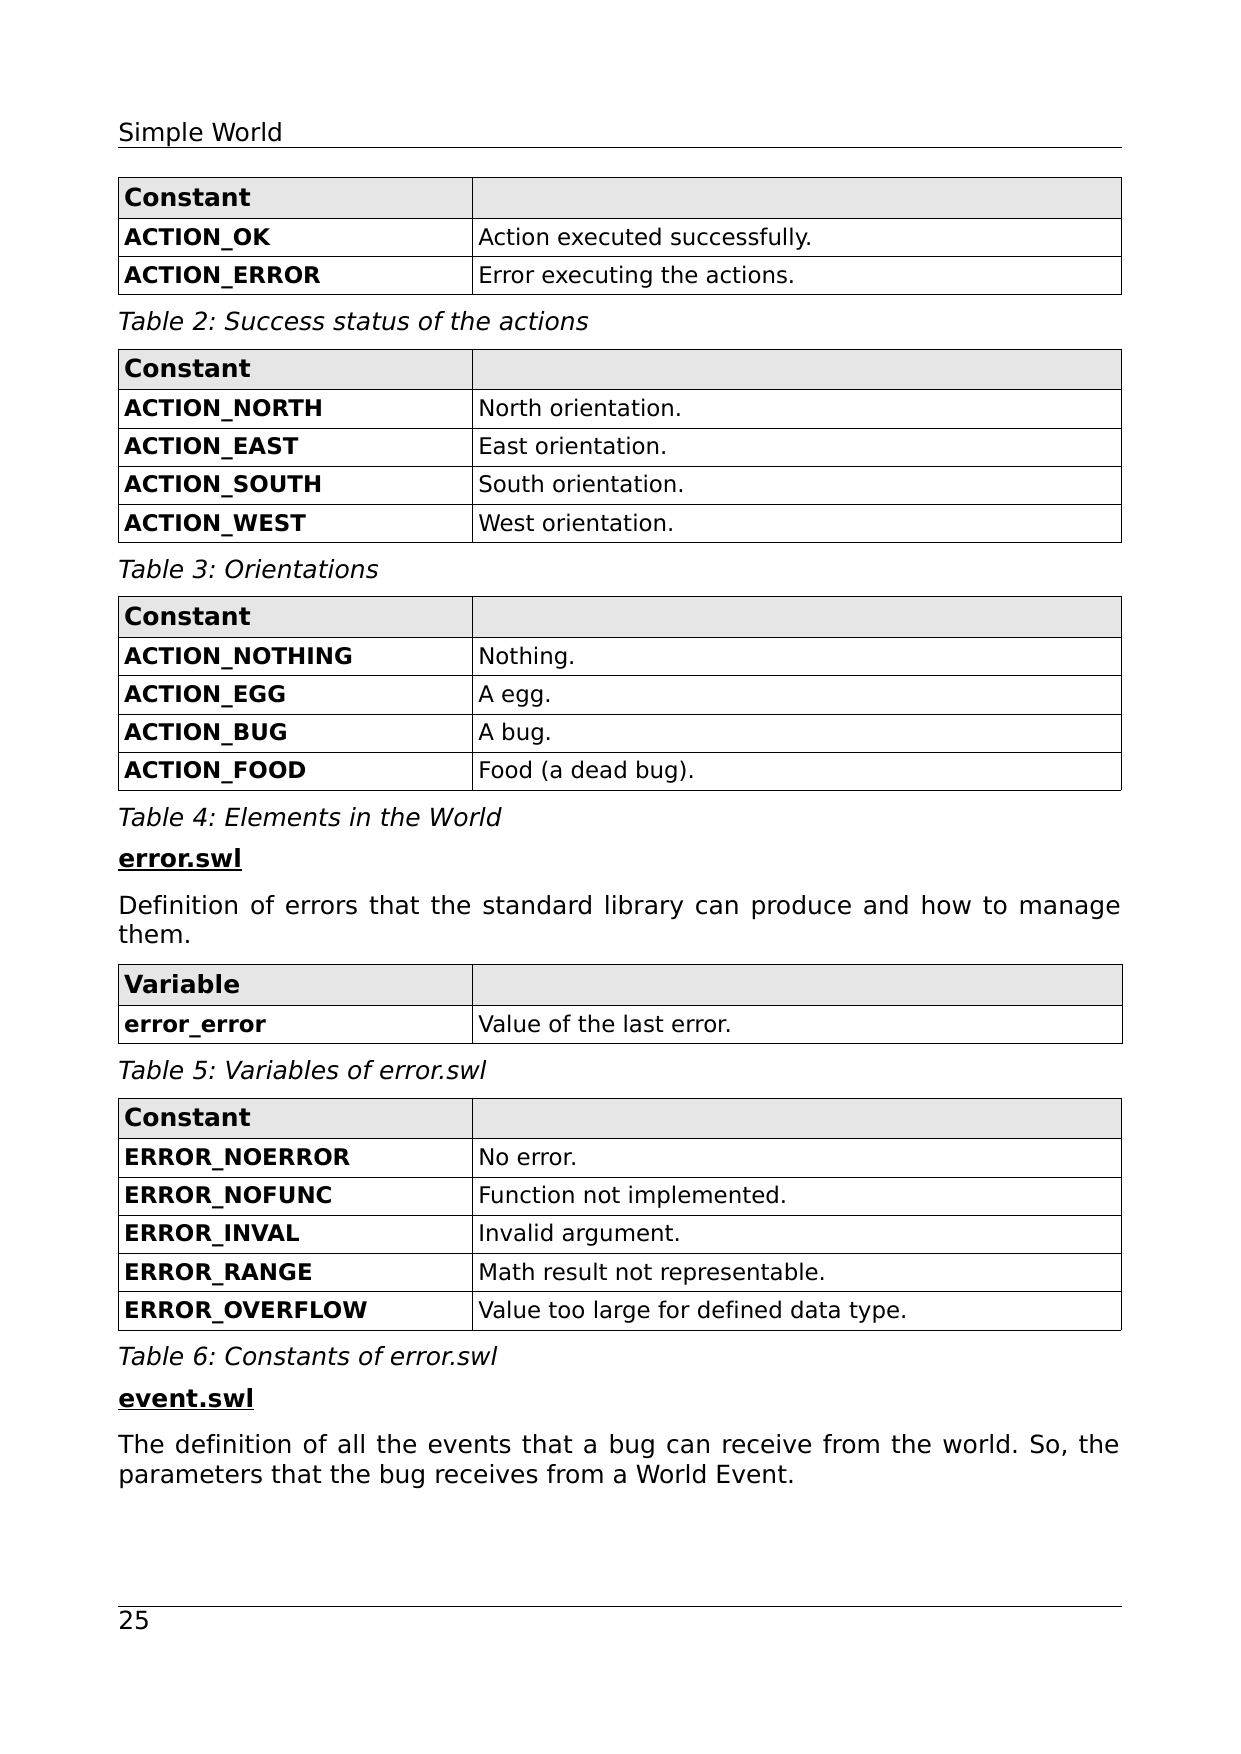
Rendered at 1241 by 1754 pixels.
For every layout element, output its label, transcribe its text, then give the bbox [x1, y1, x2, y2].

table_cell ERROR_RANGE [119, 1254, 472, 1291]
table_cell ACTION_EAST [119, 429, 472, 466]
table_header Constant [119, 597, 472, 637]
text Table 4: Elements in the World [118, 803, 1122, 832]
table_header Variable [119, 965, 472, 1005]
title event.swl [118, 1384, 1122, 1413]
table_cell West orientation. [473, 505, 1121, 542]
table_cell Food (a dead bug). [473, 753, 1121, 790]
table_cell Value too large for defined data type. [473, 1292, 1121, 1329]
text The definition of all the events that a bug can receive from the world. So, the parameters that the bug receives from a World Event. [118, 1431, 1122, 1489]
table_cell South orientation. [473, 467, 1121, 504]
table_cell ACTION_FOOD [119, 753, 472, 790]
table_header [473, 965, 1122, 1005]
table_cell A egg. [473, 676, 1121, 714]
table_header Constant [119, 1099, 472, 1138]
table_cell Action executed successfully. [473, 219, 1121, 256]
table_header [473, 1099, 1121, 1138]
table_cell Value of the last error. [473, 1006, 1122, 1043]
table_header [473, 178, 1121, 218]
table_cell ACTION_SOUTH [119, 467, 472, 504]
text Table 6: Constants of error.swl [118, 1342, 1122, 1371]
table_cell ACTION_ERROR [119, 257, 472, 294]
table_cell ACTION_WEST [119, 505, 472, 542]
table_header [473, 350, 1121, 389]
text Table 3: Orientations [118, 555, 1122, 584]
text Table 5: Variables of error.swl [118, 1056, 1122, 1085]
table_header Constant [119, 350, 472, 389]
table_cell ACTION_OK [119, 219, 472, 256]
table_cell North orientation. [473, 390, 1121, 427]
table_cell ACTION_NORTH [119, 390, 472, 427]
table_cell ACTION_BUG [119, 715, 472, 752]
table_cell error_error [119, 1006, 472, 1043]
text Definition of errors that the standard library can produce and how to manage them. [118, 891, 1122, 949]
table_cell A bug. [473, 715, 1121, 752]
table_cell ERROR_INVAL [119, 1216, 472, 1253]
title error.swl [118, 844, 1122, 873]
table_cell Math result not representable. [473, 1254, 1121, 1291]
table_cell East orientation. [473, 429, 1121, 466]
table_cell Error executing the actions. [473, 257, 1121, 294]
table_cell Invalid argument. [473, 1216, 1121, 1253]
table_cell No error. [473, 1139, 1121, 1177]
table_cell ACTION_EGG [119, 676, 472, 714]
table_cell ERROR_NOERROR [119, 1139, 472, 1177]
table_cell Nothing. [473, 638, 1121, 675]
text Table 2: Success status of the actions [118, 307, 1122, 336]
table_header [473, 597, 1121, 637]
table_cell ERROR_NOFUNC [119, 1178, 472, 1215]
table_header Constant [119, 178, 472, 218]
table_cell ACTION_NOTHING [119, 638, 472, 675]
table_cell ERROR_OVERFLOW [119, 1292, 472, 1329]
table_cell Function not implemented. [473, 1178, 1121, 1215]
